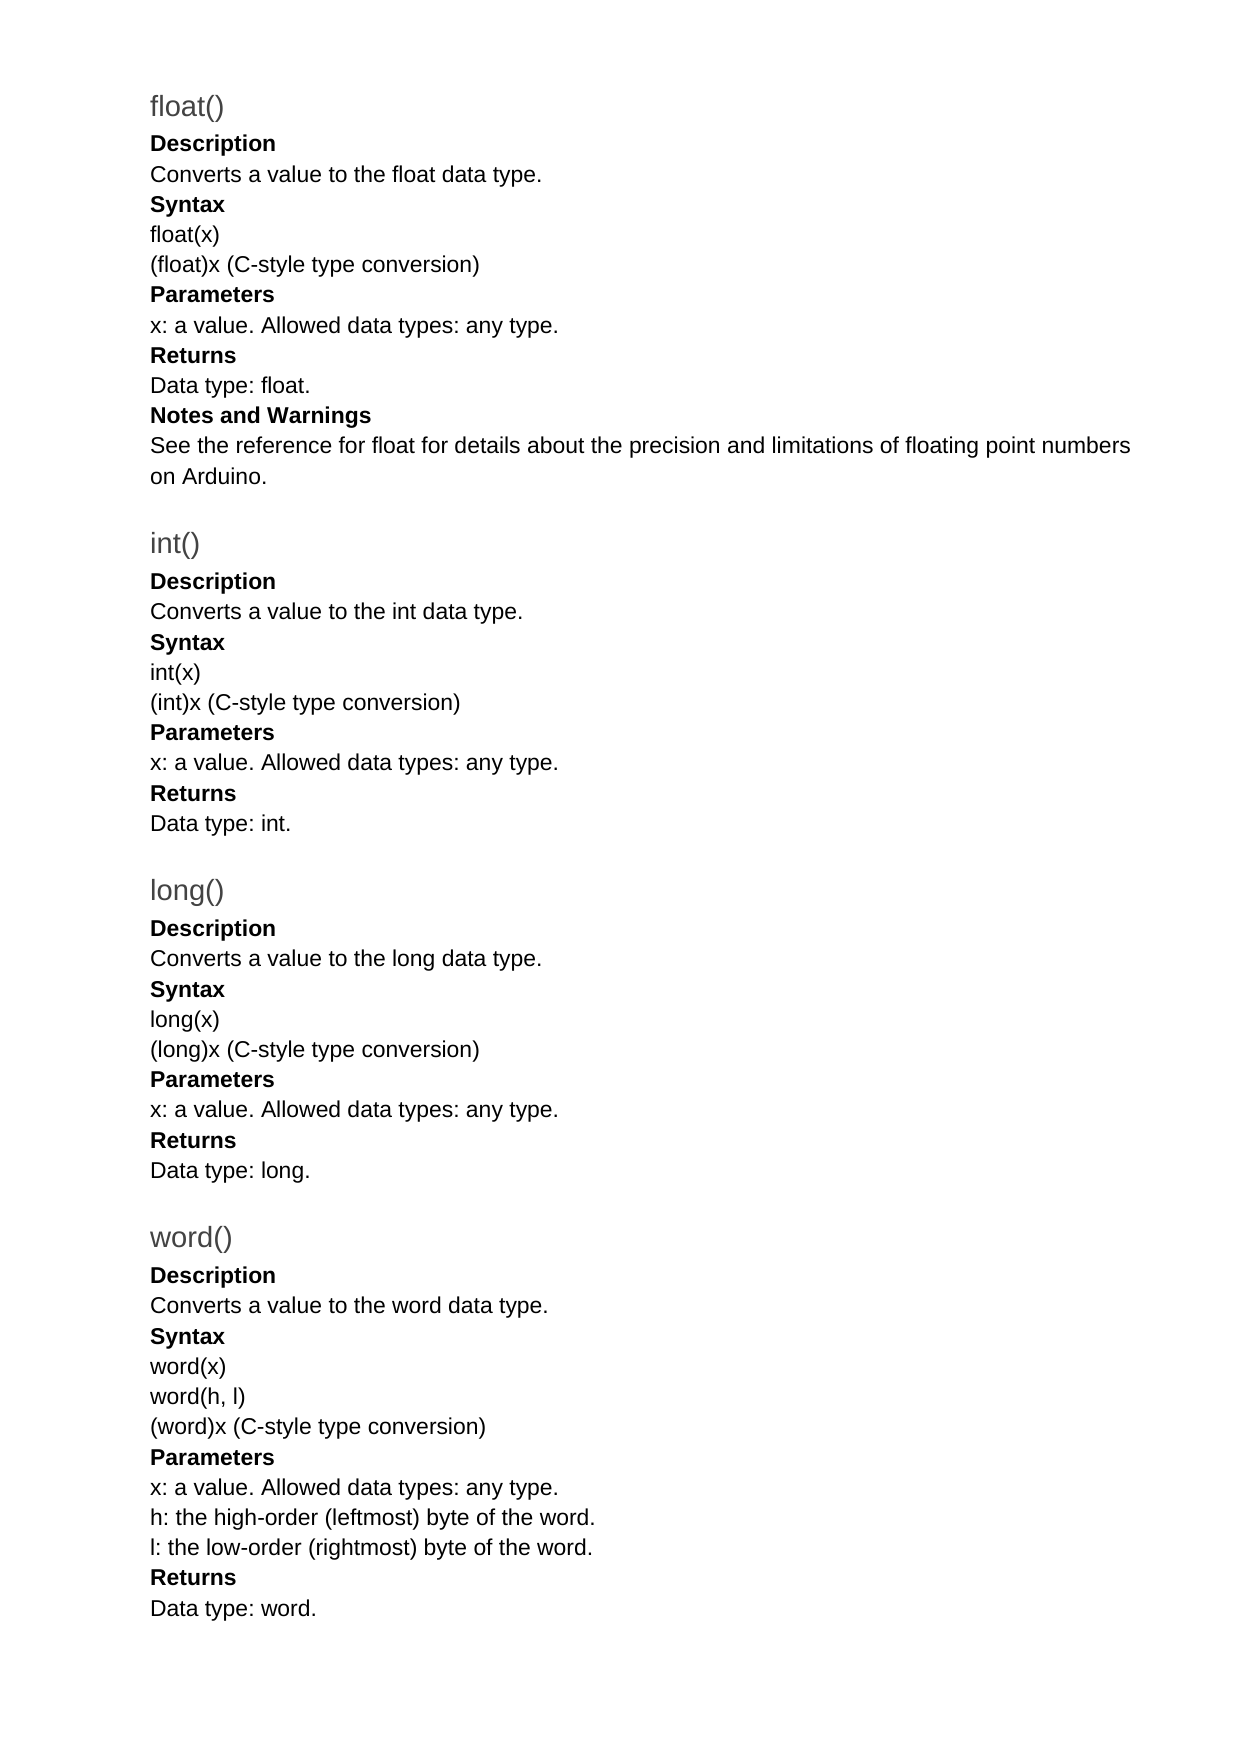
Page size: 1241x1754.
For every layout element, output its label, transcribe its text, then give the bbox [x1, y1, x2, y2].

text Syntax [150, 1323, 1152, 1349]
text Parameters [150, 1066, 1152, 1093]
text Syntax [150, 976, 1152, 1002]
text l: the low-order (rightmost) byte of the word. [150, 1534, 1152, 1561]
text x: a value. Allowed data types: any type. [150, 1474, 1152, 1500]
text See the reference for float for details about the precision and limitations of floating point numbers on Arduino. [150, 432, 1152, 489]
text Notes and Warnings [150, 402, 1152, 429]
text Description [150, 1262, 1152, 1289]
text Parameters [150, 1443, 1152, 1470]
text (float)x (C-style type conversion) [150, 251, 1152, 278]
text Converts a value to the word data type. [150, 1292, 1152, 1319]
text Data type: int. [150, 810, 1152, 836]
text word(h, l) [150, 1383, 1152, 1409]
text x: a value. Allowed data types: any type. [150, 312, 1152, 338]
text word(x) [150, 1353, 1152, 1379]
subtitle long() [150, 873, 1152, 907]
text float(x) [150, 221, 1152, 247]
text h: the high-order (leftmost) byte of the word. [150, 1504, 1152, 1530]
text Parameters [150, 719, 1152, 746]
text Description [150, 915, 1152, 942]
text Description [150, 568, 1152, 594]
text Data type: long. [150, 1157, 1152, 1183]
text (word)x (C-style type conversion) [150, 1413, 1152, 1440]
text Converts a value to the long data type. [150, 945, 1152, 972]
text Returns [150, 1127, 1152, 1153]
text Returns [150, 1564, 1152, 1591]
text x: a value. Allowed data types: any type. [150, 749, 1152, 776]
text Returns [150, 779, 1152, 806]
text Converts a value to the int data type. [150, 598, 1152, 625]
text Returns [150, 342, 1152, 368]
text (long)x (C-style type conversion) [150, 1036, 1152, 1062]
text Data type: word. [150, 1594, 1152, 1621]
text Syntax [150, 628, 1152, 655]
text Syntax [150, 191, 1152, 217]
subtitle float() [150, 88, 1152, 122]
text Converts a value to the float data type. [150, 161, 1152, 187]
text long(x) [150, 1006, 1152, 1032]
subtitle int() [150, 526, 1152, 560]
subtitle word() [150, 1220, 1152, 1254]
text (int)x (C-style type conversion) [150, 689, 1152, 715]
text Data type: float. [150, 372, 1152, 398]
text x: a value. Allowed data types: any type. [150, 1096, 1152, 1123]
text Description [150, 130, 1152, 157]
text int(x) [150, 659, 1152, 685]
text Parameters [150, 281, 1152, 308]
